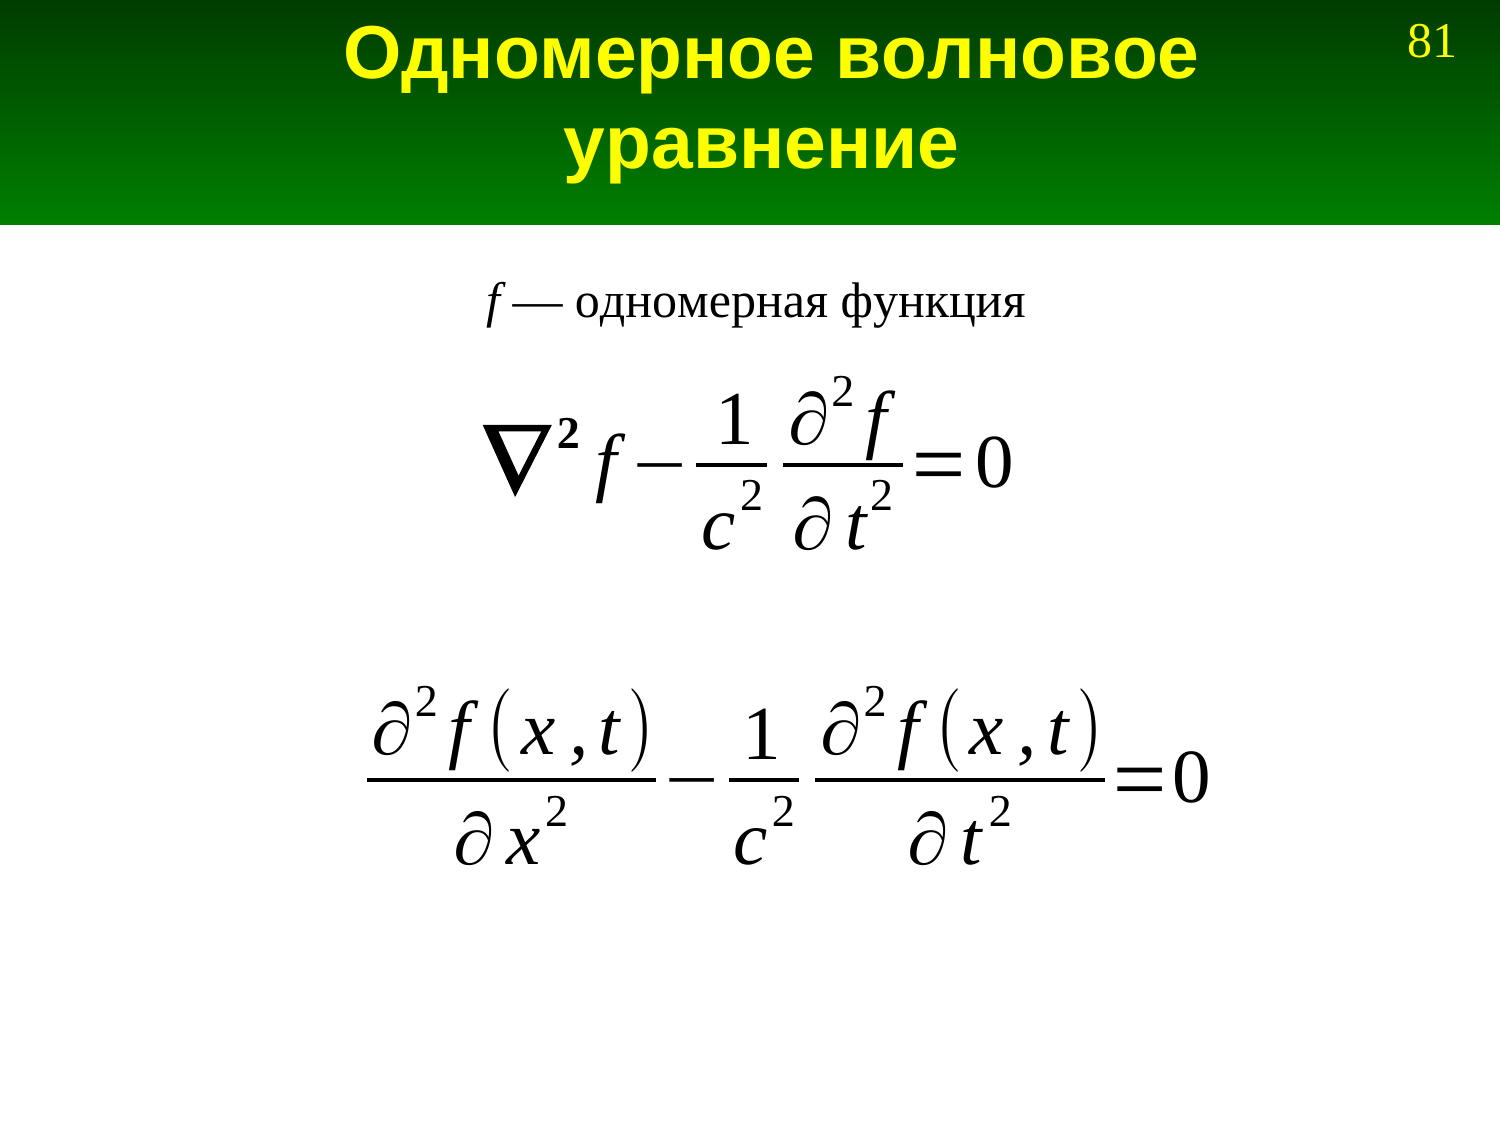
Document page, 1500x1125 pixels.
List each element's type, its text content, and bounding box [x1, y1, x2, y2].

text_box f — одномерная функция [471, 259, 1041, 335]
title Одномерное волновое уравнение [123, 0, 1399, 192]
chart [342, 673, 1233, 883]
chart [460, 363, 1033, 567]
